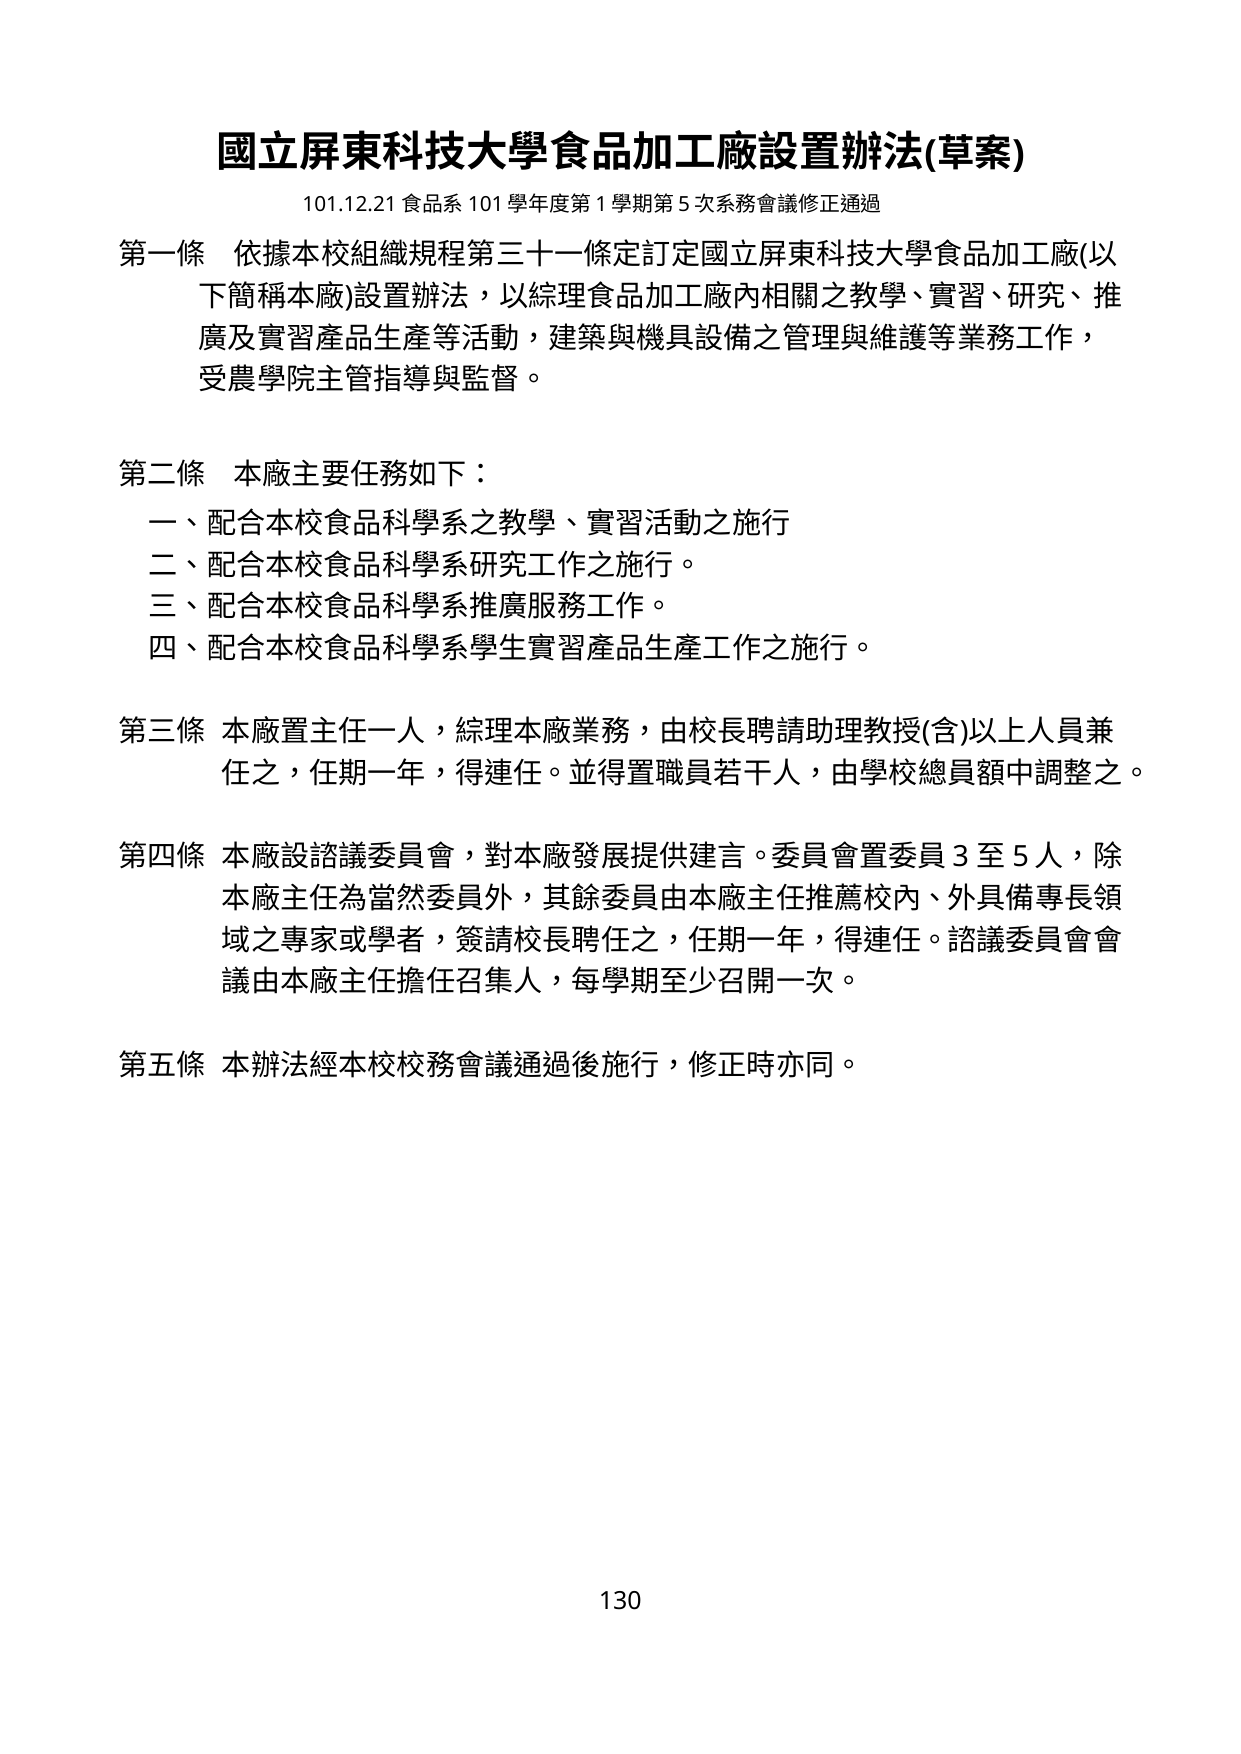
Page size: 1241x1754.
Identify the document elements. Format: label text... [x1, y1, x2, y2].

text 二、配合本校食品科學系研究工作之施行。 [118, 542, 1122, 583]
text 一、配合本校食品科學系之教學、實習活動之施行 [118, 500, 1122, 542]
text 101.12.21食品系101學年度第1學期第5次系務會議修正通過 [118, 178, 1103, 220]
list 本廠設諮議委員會，對本廠發展提供建言。委員會置委員3 至 5人，除本廠主任為當然委員外，其餘委員由本廠主任推薦校內、外具備專長領域之專家或學者，簽請校長聘任之，任期一年，得連任。諮議委員會會議由本廠主任擔任召集人，每學期至少召開一次。 [118, 833, 1122, 1042]
list 本廠主要任務如下： [118, 451, 1122, 493]
list 依據本校組織規程第三十一條定訂定國立屏東科技大學食品加工廠(以下簡稱本廠)設置辦法，以綜理食品加工廠內相關之教學、實習、研究、 推廣及實習產品生產等活動，建築與機具設備之管理與維護等業務工作，受農學院主管指導與監督。 [118, 231, 1122, 440]
text 國立屏東科技大學食品加工廠設置辦法(草案) [118, 118, 1122, 178]
text 四、配合本校食品科學系學生實習產品生產工作之施行。 [118, 625, 1122, 667]
list 本辦法經本校校務會議通過後施行，修正時亦同。 [118, 1042, 1122, 1083]
text 三、配合本校食品科學系推廣服務工作。 [118, 583, 1122, 625]
list 本廠置主任一人，綜理本廠業務，由校長聘請助理教授(含)以上人員兼任之，任期一年，得連任。並得置職員若干人，由學校總員額中調整之。 [118, 708, 1122, 792]
